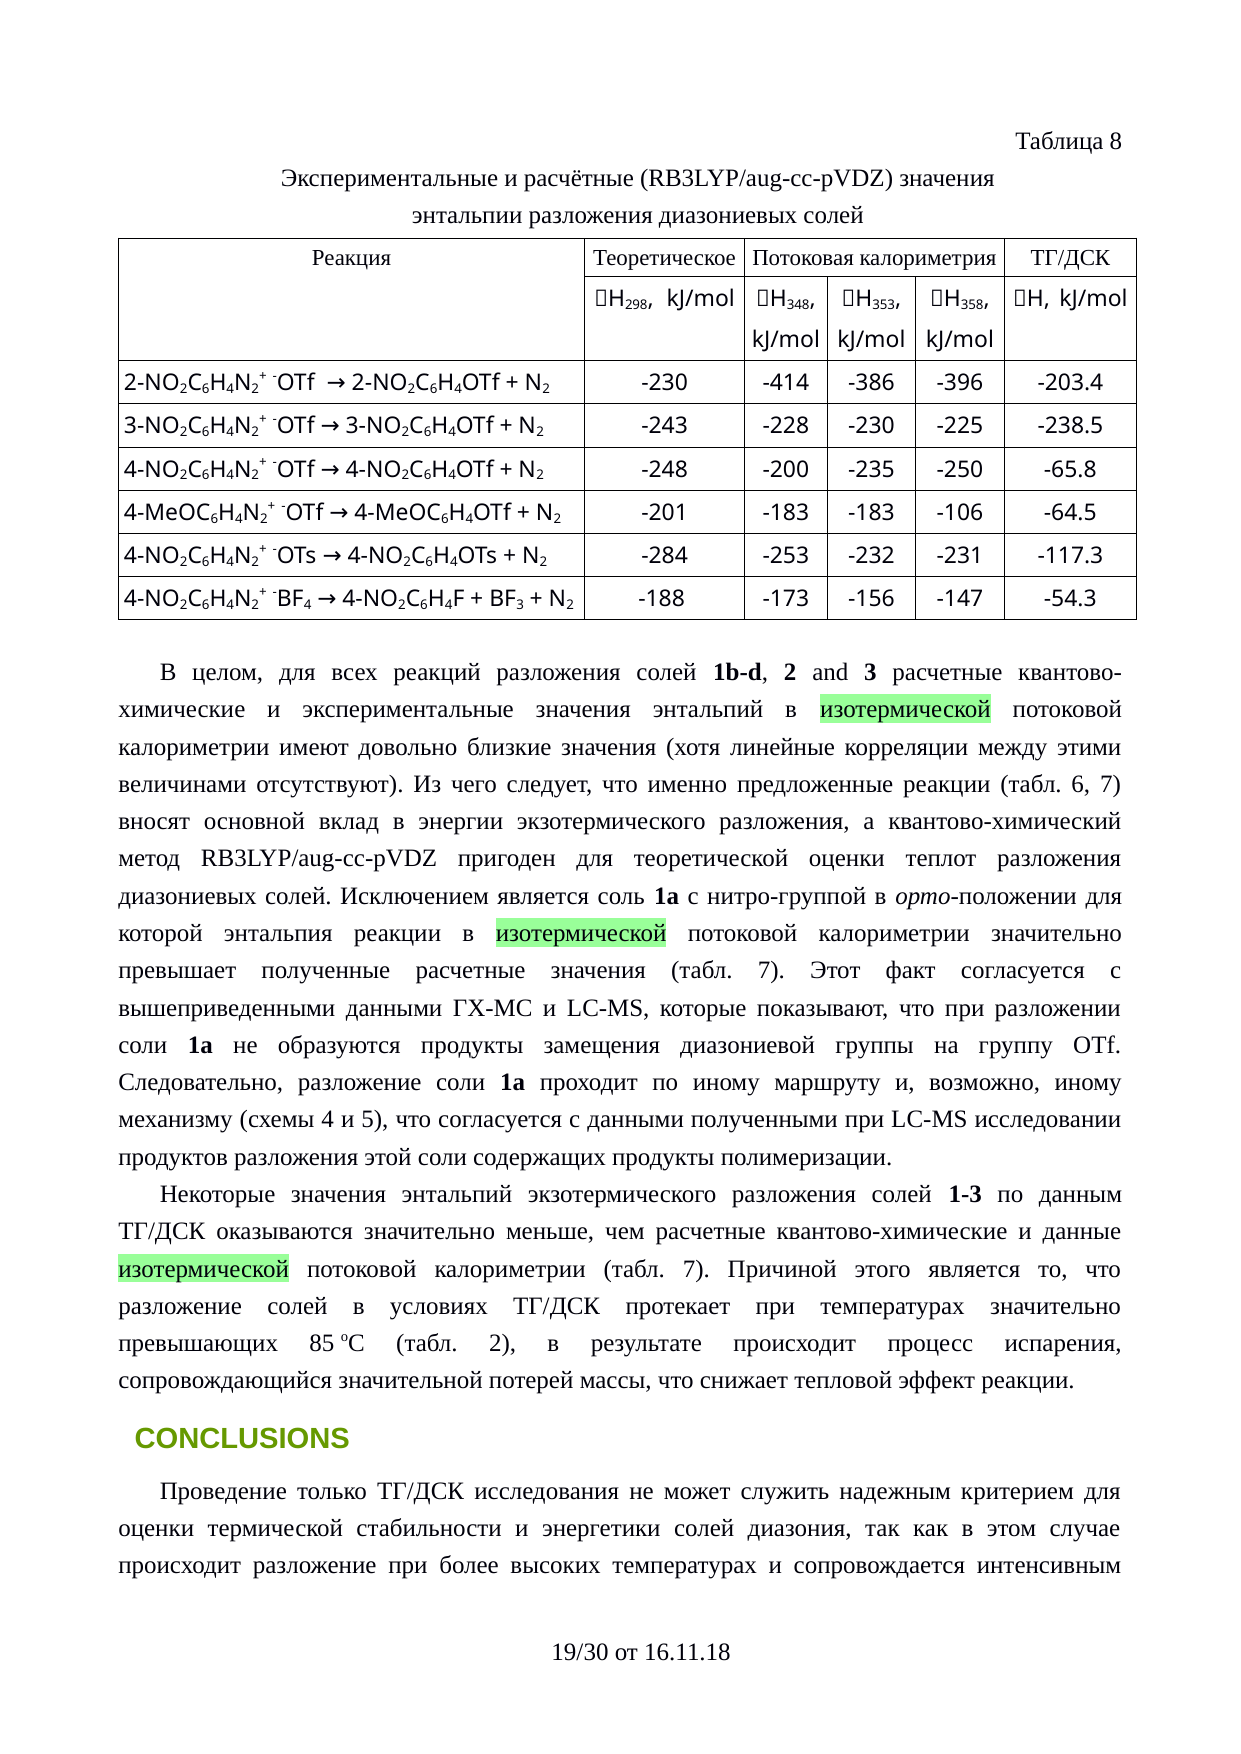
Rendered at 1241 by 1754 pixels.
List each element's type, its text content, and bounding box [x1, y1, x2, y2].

table_cell -284 [585, 534, 744, 576]
text В целом, для всех реакций разложения солей 1b-d, 2 and 3 расчетные квантово-химические и экспериментальные значения энтальпий в изотермической потоковой калориметрии имеют довольно близкие значения (хотя линейные корреляции между этими величинами отсутствуют). Из чего следует, что именно предложенные реакции (табл. 6, 7) вносят основной вклад в энергии экзотермического разложения, а квантово-химический метод RB3LYP/aug-cc-pVDZ пригоден для теоретической оценки теплот разложения диазониевых солей. Исключением является соль 1a с нитро-группой в орто-положении для которой энтальпия реакции в изотермической потоковой калориметрии значительно превышает полученные расчетные значения (табл. 7). Этот факт согласуется с вышеприведенными данными ГХ-МС и LC-MS, которые показывают, что при разложении соли 1a не образуются продукты замещения диазониевой группы на группу OTf. Следовательно, разложение соли 1a проходит по иному маршруту и, возможно, иному механизму (схемы 4 и 5), что согласуется с данными полученными при LC-MS исследовании продуктов разложения этой соли содержащих продукты полимеризации. [118, 657, 1122, 1171]
table_cell -54.3 [1005, 577, 1136, 619]
table_cell -183 [745, 491, 827, 533]
table_header ТГ/ДСК [1005, 239, 1136, 276]
text Проведение только ТГ/ДСК исследования не может служить надежным критерием для оценки термической стабильности и энергетики солей диазония, так как в этом случае происходит разложение при более высоких температурах и сопровождается интенсивным [118, 1476, 1122, 1579]
text Некоторые значения энтальпий экзотермического разложения солей 1-3 по данным ТГ/ДСК оказываются значительно меньше, чем расчетные квантово-химические и данные изотермической потоковой калориметрии (табл. 7). Причиной этого является то, что разложение солей в условиях ТГ/ДСК протекает при температурах значительно превышающих 85 оС (табл. 2), в результате происходит процесс испарения, сопровождающийся значительной потерей массы, что снижает тепловой эффект реакции. [118, 1179, 1122, 1394]
table_cell -147 [916, 577, 1004, 619]
table_cell -188 [585, 577, 744, 619]
table_cell H348, kJ/mol [745, 277, 827, 360]
table_cell -183 [828, 491, 915, 533]
table_header Реакция [119, 239, 584, 360]
table_cell H, kJ/mol [1005, 277, 1136, 360]
table_cell 2-NO2C6H4N2+ -OTf → 2-NO2C6H4OTf + N2 [119, 361, 584, 403]
table_header Потоковая калориметрия [745, 239, 1004, 276]
table_cell -225 [916, 404, 1004, 446]
table_cell 4-NO2C6H4N2+ -OTf → 4-NO2C6H4OTf + N2 [119, 448, 584, 489]
table_cell -231 [916, 534, 1004, 576]
table_cell 4-MeOC6H4N2+ -OTf → 4-MeOC6H4OTf + N2 [119, 491, 584, 533]
table_cell -243 [585, 404, 744, 446]
table_cell -250 [916, 448, 1004, 489]
table_cell -253 [745, 534, 827, 576]
text энтальпии разложения диазониевых солей [118, 200, 1122, 229]
table_cell 4-NO2C6H4N2+ -OTs → 4-NO2C6H4OTs + N2 [119, 534, 584, 576]
table_cell -232 [828, 534, 915, 576]
table_cell H358, kJ/mol [916, 277, 1004, 360]
table_cell 4-NO2C6H4N2+ -BF4 → 4-NO2C6H4F + BF3 + N2 [119, 577, 584, 619]
subtitle CONCLUSIONS [118, 1421, 1122, 1454]
table_cell -396 [916, 361, 1004, 403]
table_cell -117.3 [1005, 534, 1136, 576]
table_cell H353, kJ/mol [828, 277, 915, 360]
table_cell -201 [585, 491, 744, 533]
table_cell -228 [745, 404, 827, 446]
table_header Теоретическое [585, 239, 744, 276]
table_cell -248 [585, 448, 744, 489]
table_cell -386 [828, 361, 915, 403]
table_cell -173 [745, 577, 827, 619]
table_cell -235 [828, 448, 915, 489]
table_cell -65.8 [1005, 448, 1136, 489]
table_cell -156 [828, 577, 915, 619]
table_cell 3-NO2C6H4N2+ -OTf → 3-NO2C6H4OTf + N2 [119, 404, 584, 446]
table_cell -230 [585, 361, 744, 403]
text Экспериментальные и расчётные (RB3LYP/aug-cc-pVDZ) значения [118, 163, 1122, 192]
table_cell -106 [916, 491, 1004, 533]
table_cell -64.5 [1005, 491, 1136, 533]
table_cell H298, kJ/mol [585, 277, 744, 360]
text Таблица 8 [118, 126, 1122, 154]
table_cell -203.4 [1005, 361, 1136, 403]
table_cell -414 [745, 361, 827, 403]
table_cell -238.5 [1005, 404, 1136, 446]
table_cell -200 [745, 448, 827, 489]
table_cell -230 [828, 404, 915, 446]
